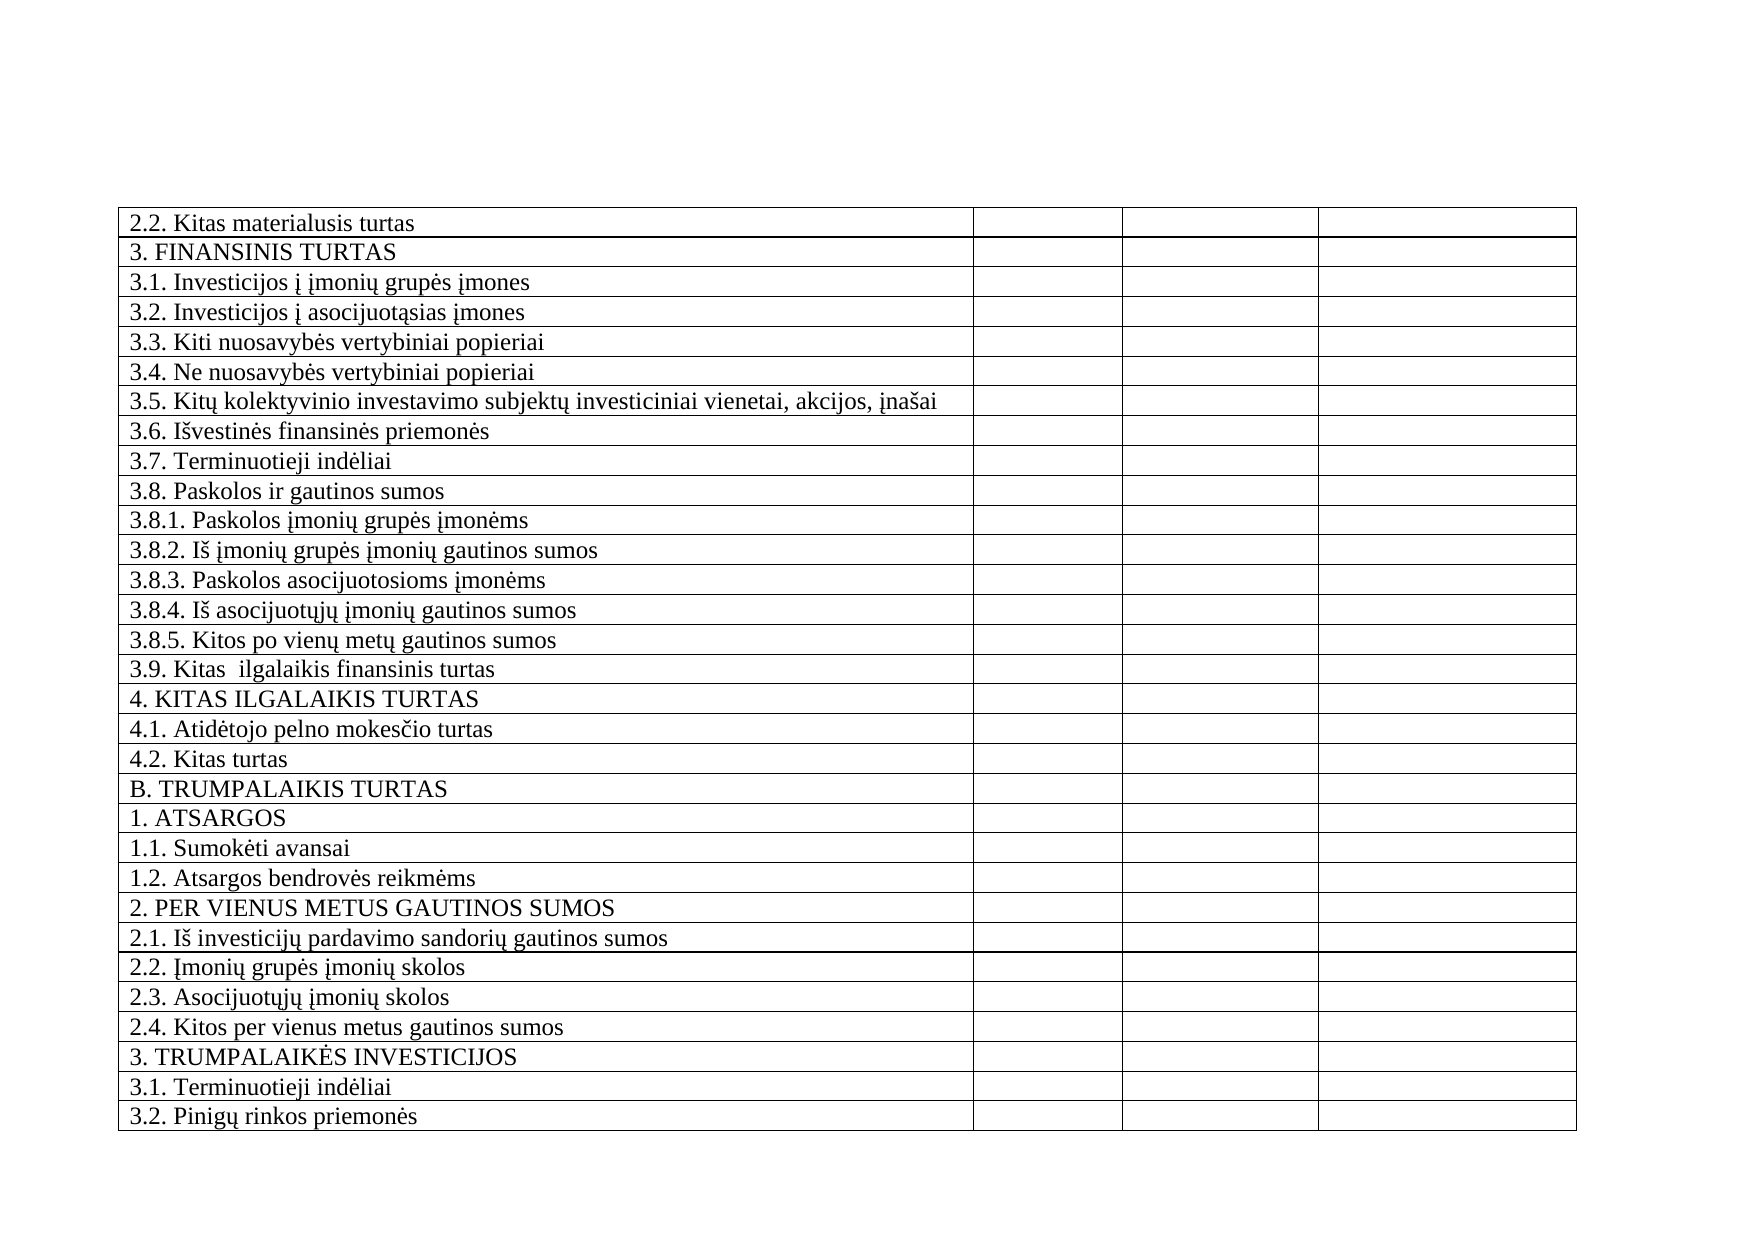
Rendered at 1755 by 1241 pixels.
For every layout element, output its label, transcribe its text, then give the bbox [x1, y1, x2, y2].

table_cell [974, 1101, 1122, 1130]
table_cell [1319, 416, 1576, 445]
table_cell [1319, 774, 1576, 802]
table_cell [1123, 297, 1318, 326]
table_cell [974, 625, 1122, 653]
table_cell [974, 416, 1122, 445]
table_cell [1123, 476, 1318, 504]
table_cell 4.2. Kitas turtas [119, 744, 973, 773]
table_cell [974, 357, 1122, 385]
table_cell [974, 208, 1122, 236]
table_cell B. TRUMPALAIKIS TURTAS [119, 774, 973, 802]
table_cell [1123, 1012, 1318, 1041]
table_cell 1. ATSARGOS [119, 804, 973, 832]
table_cell [1319, 208, 1576, 236]
table_cell 3. TRUMPALAIKĖS INVESTICIJOS [119, 1042, 973, 1071]
table_cell [1319, 386, 1576, 415]
table_cell [1123, 923, 1318, 951]
table_cell [974, 684, 1122, 713]
table_cell [1123, 595, 1318, 624]
table_cell [1319, 565, 1576, 594]
table_cell [1319, 744, 1576, 773]
table_cell [1123, 208, 1318, 236]
table_cell [974, 863, 1122, 892]
table_cell [974, 327, 1122, 356]
table_cell [1123, 714, 1318, 743]
table_cell [974, 833, 1122, 862]
table_cell [1123, 1072, 1318, 1100]
table_cell [1319, 357, 1576, 385]
table_cell [974, 893, 1122, 922]
table_cell [1319, 238, 1576, 266]
table_cell 3.8.3. Paskolos asocijuotosioms įmonėms [119, 565, 973, 594]
table_cell 3. FINANSINIS TURTAS [119, 238, 973, 266]
table_cell 3.1. Terminuotieji indėliai [119, 1072, 973, 1100]
table_cell 3.2. Investicijos į asocijuotąsias įmones [119, 297, 973, 326]
table_cell [1123, 327, 1318, 356]
table_cell [1123, 774, 1318, 802]
table_cell 4. KITAS ILGALAIKIS TURTAS [119, 684, 973, 713]
table_cell [1319, 267, 1576, 296]
table_cell 4.1. Atidėtojo pelno mokesčio turtas [119, 714, 973, 743]
table_cell [1123, 446, 1318, 475]
table_cell [974, 595, 1122, 624]
table_cell [974, 1072, 1122, 1100]
table_cell 3.9. Kitas ilgalaikis finansinis turtas [119, 655, 973, 683]
table_cell [1123, 804, 1318, 832]
table_cell [1319, 982, 1576, 1011]
table_cell 3.8.2. Iš įmonių grupės įmonių gautinos sumos [119, 535, 973, 564]
table_cell [1123, 744, 1318, 773]
table_cell [1123, 506, 1318, 534]
table_cell 2.2. Įmonių grupės įmonių skolos [119, 953, 973, 981]
table_cell [1319, 595, 1576, 624]
table_cell [974, 714, 1122, 743]
table_cell [974, 506, 1122, 534]
table_cell [974, 774, 1122, 802]
table_cell [1319, 714, 1576, 743]
table_cell 3.8.4. Iš asocijuotųjų įmonių gautinos sumos [119, 595, 973, 624]
table_cell 1.2. Atsargos bendrovės reikmėms [119, 863, 973, 892]
table_cell 2.3. Asocijuotųjų įmonių skolos [119, 982, 973, 1011]
table_cell [1123, 416, 1318, 445]
table_cell [1319, 833, 1576, 862]
table_cell [974, 446, 1122, 475]
table_cell [974, 535, 1122, 564]
table_cell [1123, 833, 1318, 862]
table_cell [1319, 327, 1576, 356]
table_cell [1319, 506, 1576, 534]
table_cell [1123, 684, 1318, 713]
table_cell [974, 476, 1122, 504]
table_cell 3.8.1. Paskolos įmonių grupės įmonėms [119, 506, 973, 534]
table_cell 3.7. Terminuotieji indėliai [119, 446, 973, 475]
table_cell [974, 923, 1122, 951]
table_cell [1123, 238, 1318, 266]
table_cell [1319, 476, 1576, 504]
table_cell 3.3. Kiti nuosavybės vertybiniai popieriai [119, 327, 973, 356]
table_cell [974, 953, 1122, 981]
table_cell [974, 386, 1122, 415]
table_cell [974, 238, 1122, 266]
table_cell [974, 267, 1122, 296]
table_cell [1123, 267, 1318, 296]
table_cell [1319, 655, 1576, 683]
table_cell [1319, 804, 1576, 832]
table_cell [974, 982, 1122, 1011]
table_cell [1319, 1012, 1576, 1041]
table_cell [1319, 1042, 1576, 1071]
table_cell 3.5. Kitų kolektyvinio investavimo subjektų investiciniai vienetai, akcijos, įnašai [119, 386, 973, 415]
table_cell 2.1. Iš investicijų pardavimo sandorių gautinos sumos [119, 923, 973, 951]
table_cell [1319, 625, 1576, 653]
table_cell [1319, 684, 1576, 713]
table_cell [974, 297, 1122, 326]
table_cell [1319, 923, 1576, 951]
table_cell 3.1. Investicijos į įmonių grupės įmones [119, 267, 973, 296]
table_cell [1123, 357, 1318, 385]
table_cell [974, 1012, 1122, 1041]
table_cell [1319, 953, 1576, 981]
table_cell [974, 1042, 1122, 1071]
table_cell 2. PER VIENUS METUS GAUTINOS SUMOS [119, 893, 973, 922]
table_cell 3.8. Paskolos ir gautinos sumos [119, 476, 973, 504]
table_cell [1123, 386, 1318, 415]
table_cell [1123, 953, 1318, 981]
table_cell [1123, 982, 1318, 1011]
table_cell [1319, 1101, 1576, 1130]
table_cell [1319, 446, 1576, 475]
table_cell 3.8.5. Kitos po vienų metų gautinos sumos [119, 625, 973, 653]
table_cell [1123, 625, 1318, 653]
table_cell [1123, 1042, 1318, 1071]
table_cell [1123, 655, 1318, 683]
table_cell 3.6. Išvestinės finansinės priemonės [119, 416, 973, 445]
table_cell 3.4. Ne nuosavybės vertybiniai popieriai [119, 357, 973, 385]
table_cell [1319, 893, 1576, 922]
table_cell 2.2. Kitas materialusis turtas [119, 208, 973, 236]
table_cell [974, 655, 1122, 683]
table_cell [1123, 863, 1318, 892]
table_cell [1319, 297, 1576, 326]
table_cell [1123, 1101, 1318, 1130]
table_cell 1.1. Sumokėti avansai [119, 833, 973, 862]
table_cell [1319, 1072, 1576, 1100]
table_cell [1123, 893, 1318, 922]
table_cell [1123, 535, 1318, 564]
table_cell 3.2. Pinigų rinkos priemonės [119, 1101, 973, 1130]
table_cell [974, 804, 1122, 832]
table_cell [1319, 535, 1576, 564]
table_cell 2.4. Kitos per vienus metus gautinos sumos [119, 1012, 973, 1041]
table_cell [1319, 863, 1576, 892]
table_cell [974, 744, 1122, 773]
table_cell [974, 565, 1122, 594]
table_cell [1123, 565, 1318, 594]
